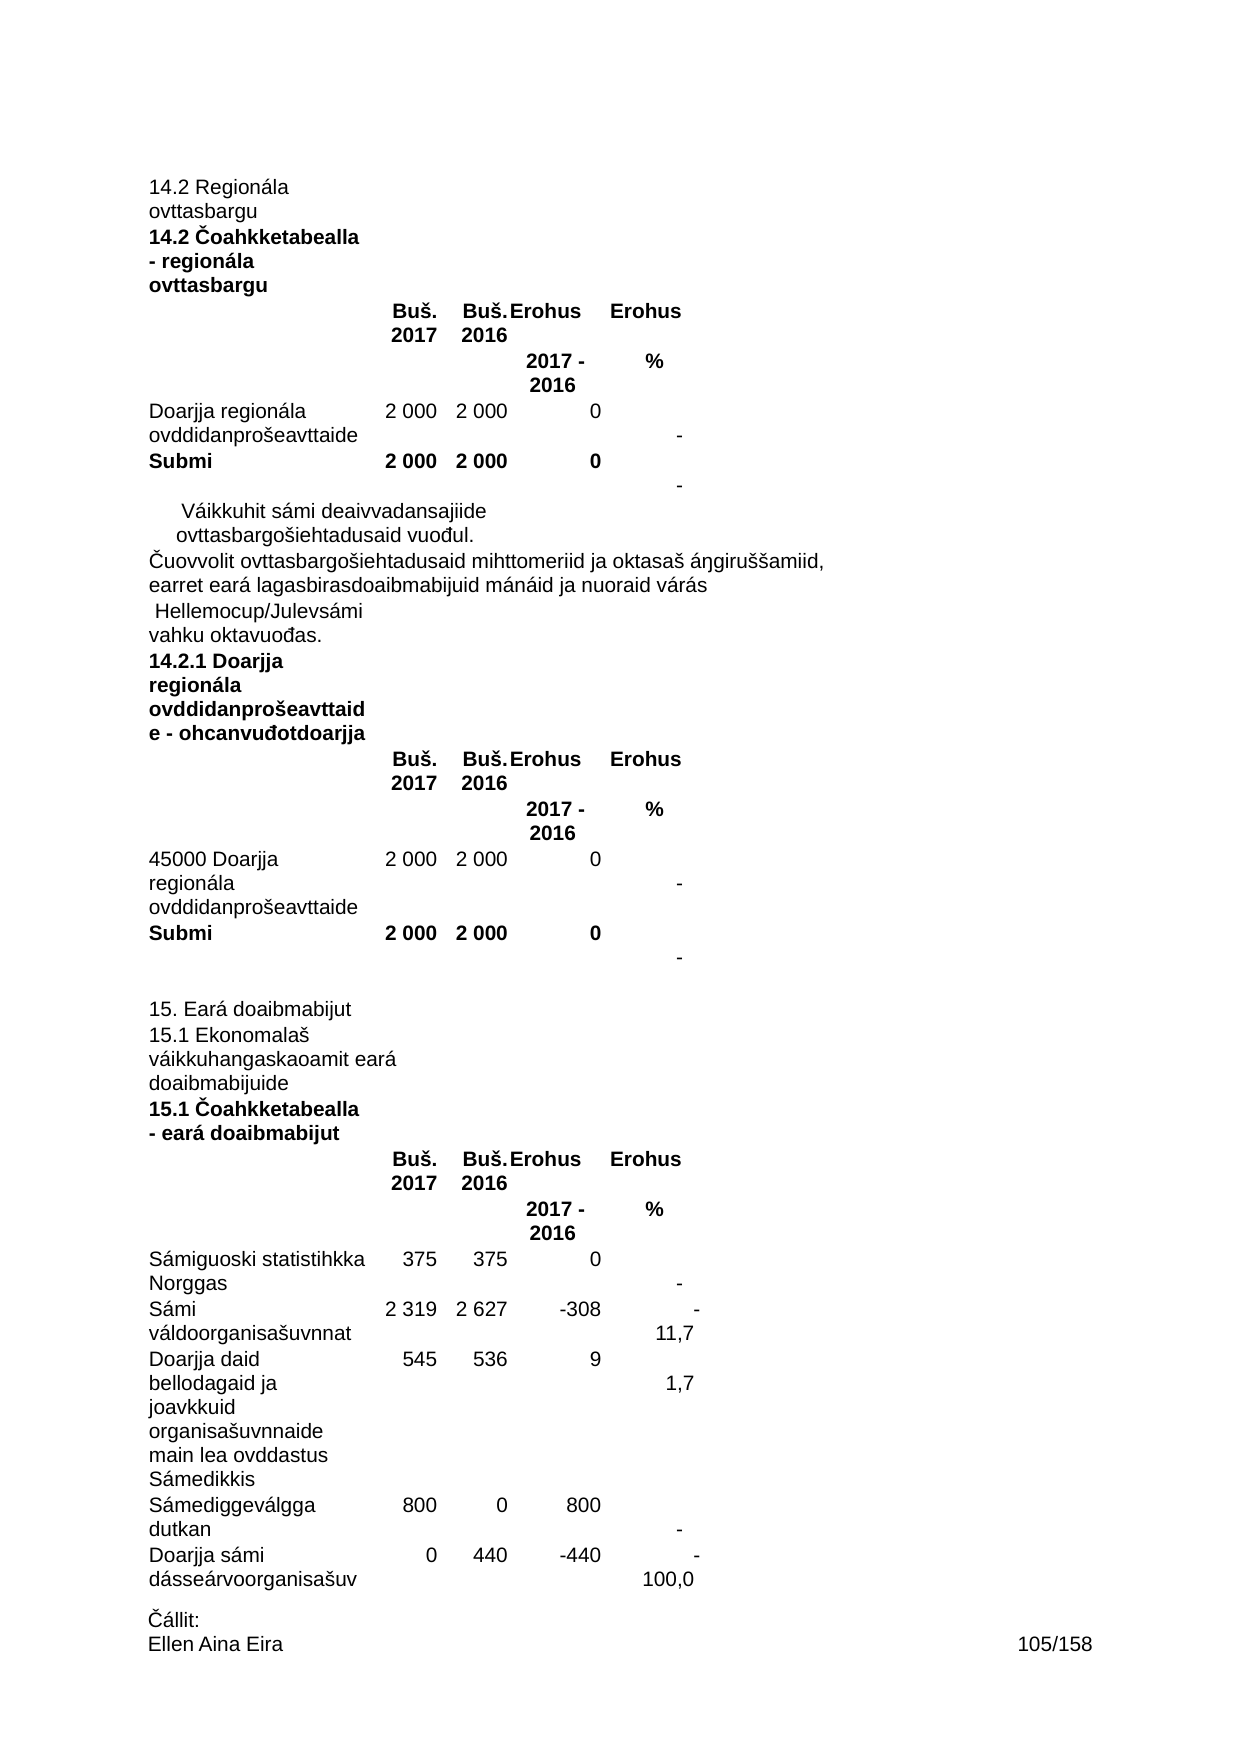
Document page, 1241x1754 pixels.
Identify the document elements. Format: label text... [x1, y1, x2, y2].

table_cell 375 [368, 1246, 438, 1296]
table_cell [933, 348, 1038, 398]
table_cell [701, 1146, 806, 1196]
table_cell [806, 448, 871, 498]
table_cell Sámediggeválgga dutkan [148, 1491, 367, 1541]
table_cell [806, 1246, 871, 1296]
table_cell [602, 1022, 701, 1096]
table_cell [368, 648, 438, 746]
table_cell [701, 648, 806, 746]
table_cell [806, 398, 871, 448]
table_cell [933, 970, 1038, 996]
table_cell [806, 970, 871, 996]
table_cell - 100,0 [602, 1541, 701, 1591]
table_cell [806, 148, 871, 174]
table_cell % [602, 796, 701, 846]
table_cell Submi [148, 448, 367, 498]
table_cell [701, 224, 806, 298]
table_cell 536 [438, 1346, 508, 1491]
table_cell [438, 148, 508, 174]
table_cell [701, 970, 806, 996]
table_cell 45000 Doarjja regionála ovddidanprošeavttaide [148, 846, 367, 919]
table_cell [509, 598, 602, 648]
table_cell [1038, 648, 1093, 746]
table_cell [148, 298, 367, 348]
table_cell 0 [368, 1541, 438, 1591]
table_cell [701, 1246, 806, 1296]
table_cell [871, 920, 933, 969]
table_cell 2 000 [368, 448, 438, 498]
table_cell - [602, 1246, 701, 1296]
table_cell [701, 348, 806, 398]
table_cell [438, 1022, 508, 1096]
table_cell [148, 348, 367, 398]
table_cell [806, 796, 871, 846]
table_cell [368, 970, 438, 996]
table_cell [1038, 348, 1093, 398]
table_cell Doarjja daid bellodagaid ja joavkkuid organisašuvnnaide main lea ovddastus Sámedikkis [148, 1346, 367, 1491]
table_cell [871, 1096, 933, 1146]
table_cell [602, 174, 701, 224]
table_cell [806, 1022, 871, 1096]
table_cell [1038, 298, 1093, 348]
table_cell [701, 598, 806, 648]
table_cell [602, 224, 701, 298]
table_cell [368, 1096, 438, 1146]
table_cell [933, 498, 1038, 548]
table_cell [1038, 996, 1093, 1022]
table_cell Buš. 2016 [438, 298, 508, 348]
table_cell [438, 598, 508, 648]
table_cell [933, 1196, 1038, 1246]
table_cell [509, 1096, 602, 1146]
table_cell [1038, 448, 1093, 498]
table_cell 2 319 [368, 1296, 438, 1346]
table_cell Sámiguoski statistihkka Norggas [148, 1246, 367, 1296]
table_cell [933, 1346, 1038, 1491]
table_cell [701, 796, 806, 846]
table_cell [933, 598, 1038, 648]
table_cell [148, 970, 367, 996]
table_cell [933, 1022, 1038, 1096]
table_cell [933, 648, 1038, 746]
table_cell 2 000 [368, 398, 438, 448]
table_cell Erohus [509, 746, 602, 796]
table_cell [806, 224, 871, 298]
table_cell [806, 996, 871, 1022]
table_cell [602, 148, 701, 174]
table_cell [438, 1196, 508, 1246]
table_cell [1038, 970, 1093, 996]
table_cell 2 000 [438, 448, 508, 498]
table_cell [871, 548, 933, 598]
table_cell [368, 796, 438, 846]
table_cell [871, 1346, 933, 1491]
table_cell [438, 796, 508, 846]
table_cell 2 000 [438, 846, 508, 919]
table_cell [509, 224, 602, 298]
table_cell - [602, 920, 701, 969]
table_cell [701, 174, 806, 224]
table_cell [1038, 224, 1093, 298]
table_cell 15.1 Ekonomalaš váikkuhangaskaoamit eará doaibmabijuide [148, 1022, 438, 1096]
table_cell [1038, 174, 1093, 224]
table_cell Váikkuhit sámi deaivvadansajiide ovttasbargošiehtadusaid vuođul. [148, 498, 508, 548]
table_cell [1038, 796, 1093, 846]
table_cell [1038, 920, 1093, 969]
table_cell Čuovvolit ovttasbargošiehtadusaid mihttomeriid ja oktasaš áŋgiruššamiid, earret eará lagasbirasdoaibmabijuid mánáid ja nuoraid várás [148, 548, 871, 598]
table_cell [368, 1196, 438, 1246]
table_cell 0 [509, 1246, 602, 1296]
table_cell [806, 1196, 871, 1246]
table_cell [806, 920, 871, 969]
table_cell [1038, 1541, 1093, 1591]
table_cell [701, 1346, 806, 1491]
table_cell [871, 1491, 933, 1541]
table_cell [871, 970, 933, 996]
table_cell [871, 1296, 933, 1346]
table_cell [933, 148, 1038, 174]
table_cell [701, 498, 806, 548]
table_cell [148, 1146, 367, 1196]
table_cell 800 [509, 1491, 602, 1541]
table_cell [701, 1022, 806, 1096]
table_cell [509, 148, 602, 174]
table_cell 15.1 Čoahkketabealla - eará doaibmabijut [148, 1096, 367, 1146]
table_cell [806, 1491, 871, 1541]
table_cell 0 [509, 398, 602, 448]
table_cell [933, 996, 1038, 1022]
table_cell [806, 746, 871, 796]
table_cell [1038, 148, 1093, 174]
table_cell [1038, 398, 1093, 448]
table_cell -440 [509, 1541, 602, 1591]
table_cell [871, 1146, 933, 1196]
table_cell 2017 - 2016 [509, 348, 602, 398]
table_cell [806, 598, 871, 648]
table_cell - [602, 398, 701, 448]
table_cell [438, 348, 508, 398]
table_cell 0 [509, 920, 602, 969]
table_cell -308 [509, 1296, 602, 1346]
table_cell [602, 1096, 701, 1146]
table_cell [148, 746, 367, 796]
table_cell [701, 846, 806, 919]
table_cell 2 627 [438, 1296, 508, 1346]
table_cell [368, 174, 438, 224]
table_cell [806, 1346, 871, 1491]
table_cell Erohus [602, 298, 701, 348]
table_cell [1038, 1022, 1093, 1096]
table_cell Buš. 2017 [368, 1146, 438, 1196]
table_cell 545 [368, 1346, 438, 1491]
table_cell [871, 298, 933, 348]
table_cell [933, 1296, 1038, 1346]
table_cell [602, 996, 701, 1022]
table_cell [1038, 1491, 1093, 1541]
table_cell [871, 398, 933, 448]
table_cell [871, 996, 933, 1022]
table_cell [933, 1146, 1038, 1196]
table_cell [933, 1541, 1038, 1591]
table_cell [509, 648, 602, 746]
table_cell Hellemocup/Julevsámi vahku oktavuođas. [148, 598, 367, 648]
table_cell [701, 1296, 806, 1346]
table_cell [701, 996, 806, 1022]
table_cell [806, 1146, 871, 1196]
table_cell [1038, 1246, 1093, 1296]
table_cell [701, 1096, 806, 1146]
table_cell 9 [509, 1346, 602, 1491]
table_cell [368, 148, 438, 174]
table_cell % [602, 348, 701, 398]
table_cell [933, 224, 1038, 298]
table_cell [1038, 548, 1093, 598]
table_cell [148, 148, 367, 174]
table_cell 2 000 [368, 920, 438, 969]
table_cell [368, 348, 438, 398]
table_cell [871, 348, 933, 398]
table_cell [148, 1196, 367, 1246]
table_cell [701, 1491, 806, 1541]
table_cell [1038, 1196, 1093, 1246]
table_cell Doarjja sámi dásseárvoorganisašuv [148, 1541, 367, 1591]
table_cell [1038, 598, 1093, 648]
table_cell [871, 746, 933, 796]
table_cell [933, 796, 1038, 846]
table_cell [701, 298, 806, 348]
table_cell [806, 174, 871, 224]
table_cell % [602, 1196, 701, 1246]
table_cell Erohus [602, 746, 701, 796]
table_cell [701, 746, 806, 796]
table_cell 2017 - 2016 [509, 1196, 602, 1246]
table_cell [871, 796, 933, 846]
table_header [136, 148, 1104, 1591]
table_cell [933, 448, 1038, 498]
table_cell [438, 970, 508, 996]
table_cell Buš. 2017 [368, 298, 438, 348]
table_cell 14.2 Čoahkketabealla - regionála ovttasbargu [148, 224, 367, 298]
table_cell [148, 796, 367, 846]
table_cell Buš. 2016 [438, 1146, 508, 1196]
table_cell [806, 648, 871, 746]
table_cell [871, 648, 933, 746]
table_cell [602, 970, 701, 996]
table_cell [933, 1491, 1038, 1541]
table_cell [806, 348, 871, 398]
table_cell Erohus [602, 1146, 701, 1196]
table_cell [871, 1196, 933, 1246]
table_cell [933, 398, 1038, 448]
table_cell - [602, 448, 701, 498]
table_cell 14.2.1 Doarjja regionála ovddidanprošeavttaide - ohcanvuđotdoarjja [148, 648, 367, 746]
table_cell [701, 398, 806, 448]
table_cell [602, 598, 701, 648]
table_cell [1038, 846, 1093, 919]
table_cell [438, 224, 508, 298]
table_cell [368, 996, 438, 1022]
table_cell [871, 224, 933, 298]
table_cell [701, 920, 806, 969]
table_cell [438, 1096, 508, 1146]
table_cell [701, 1541, 806, 1591]
table_cell Sámi váldoorganisašuvnnat [148, 1296, 367, 1346]
table_cell [871, 1022, 933, 1096]
table_cell [602, 498, 701, 548]
table_cell [871, 148, 933, 174]
table_cell [1038, 1146, 1093, 1196]
table_cell - [602, 1491, 701, 1541]
table_cell [1038, 1296, 1093, 1346]
table_cell [806, 498, 871, 548]
table_cell [933, 746, 1038, 796]
table_cell [806, 1296, 871, 1346]
table_cell 800 [368, 1491, 438, 1541]
table_cell [438, 174, 508, 224]
table_cell [1038, 1346, 1093, 1491]
table_cell 2017 - 2016 [509, 796, 602, 846]
table_cell [438, 648, 508, 746]
table_cell [933, 920, 1038, 969]
table_cell Submi [148, 920, 367, 969]
table_cell [933, 1246, 1038, 1296]
table_cell [1038, 746, 1093, 796]
table_cell 375 [438, 1246, 508, 1296]
table_cell 1,7 [602, 1346, 701, 1491]
table_cell [509, 1022, 602, 1096]
table_cell 2 000 [438, 398, 508, 448]
table_cell [438, 996, 508, 1022]
table_cell [806, 846, 871, 919]
table_cell [933, 846, 1038, 919]
table_cell [509, 996, 602, 1022]
table_cell [509, 174, 602, 224]
table_cell [368, 224, 438, 298]
table_cell 14.2 Regionála ovttasbargu [148, 174, 367, 224]
table_cell 440 [438, 1541, 508, 1591]
table_cell [871, 174, 933, 224]
table_cell Erohus [509, 1146, 602, 1196]
table_cell [701, 1196, 806, 1246]
table_cell Doarjja regionála ovddidanprošeavttaide [148, 398, 367, 448]
table_cell [871, 846, 933, 919]
table_cell [806, 298, 871, 348]
table_cell [701, 148, 806, 174]
table_cell 0 [438, 1491, 508, 1541]
table_cell - 11,7 [602, 1296, 701, 1346]
table_cell [871, 498, 933, 548]
table_cell [806, 1096, 871, 1146]
table_cell 0 [509, 448, 602, 498]
table_cell [933, 298, 1038, 348]
table_cell [871, 1541, 933, 1591]
table_cell [933, 548, 1038, 598]
table_cell [871, 448, 933, 498]
table_cell [933, 174, 1038, 224]
table_cell 0 [509, 846, 602, 919]
table_cell - [602, 846, 701, 919]
table_cell [509, 498, 602, 548]
table_cell Buš. 2017 [368, 746, 438, 796]
table_cell 2 000 [438, 920, 508, 969]
table_cell [871, 598, 933, 648]
table_cell [1038, 498, 1093, 548]
table_cell [933, 1096, 1038, 1146]
table_cell 2 000 [368, 846, 438, 919]
table_cell [871, 1246, 933, 1296]
table_cell [602, 648, 701, 746]
table_cell [701, 448, 806, 498]
table_cell [509, 970, 602, 996]
table_cell 15. Eará doaibmabijut [148, 996, 367, 1022]
table_cell [806, 1541, 871, 1591]
table_cell Erohus [509, 298, 602, 348]
table_cell Buš. 2016 [438, 746, 508, 796]
table_cell [368, 598, 438, 648]
table_cell [1038, 1096, 1093, 1146]
